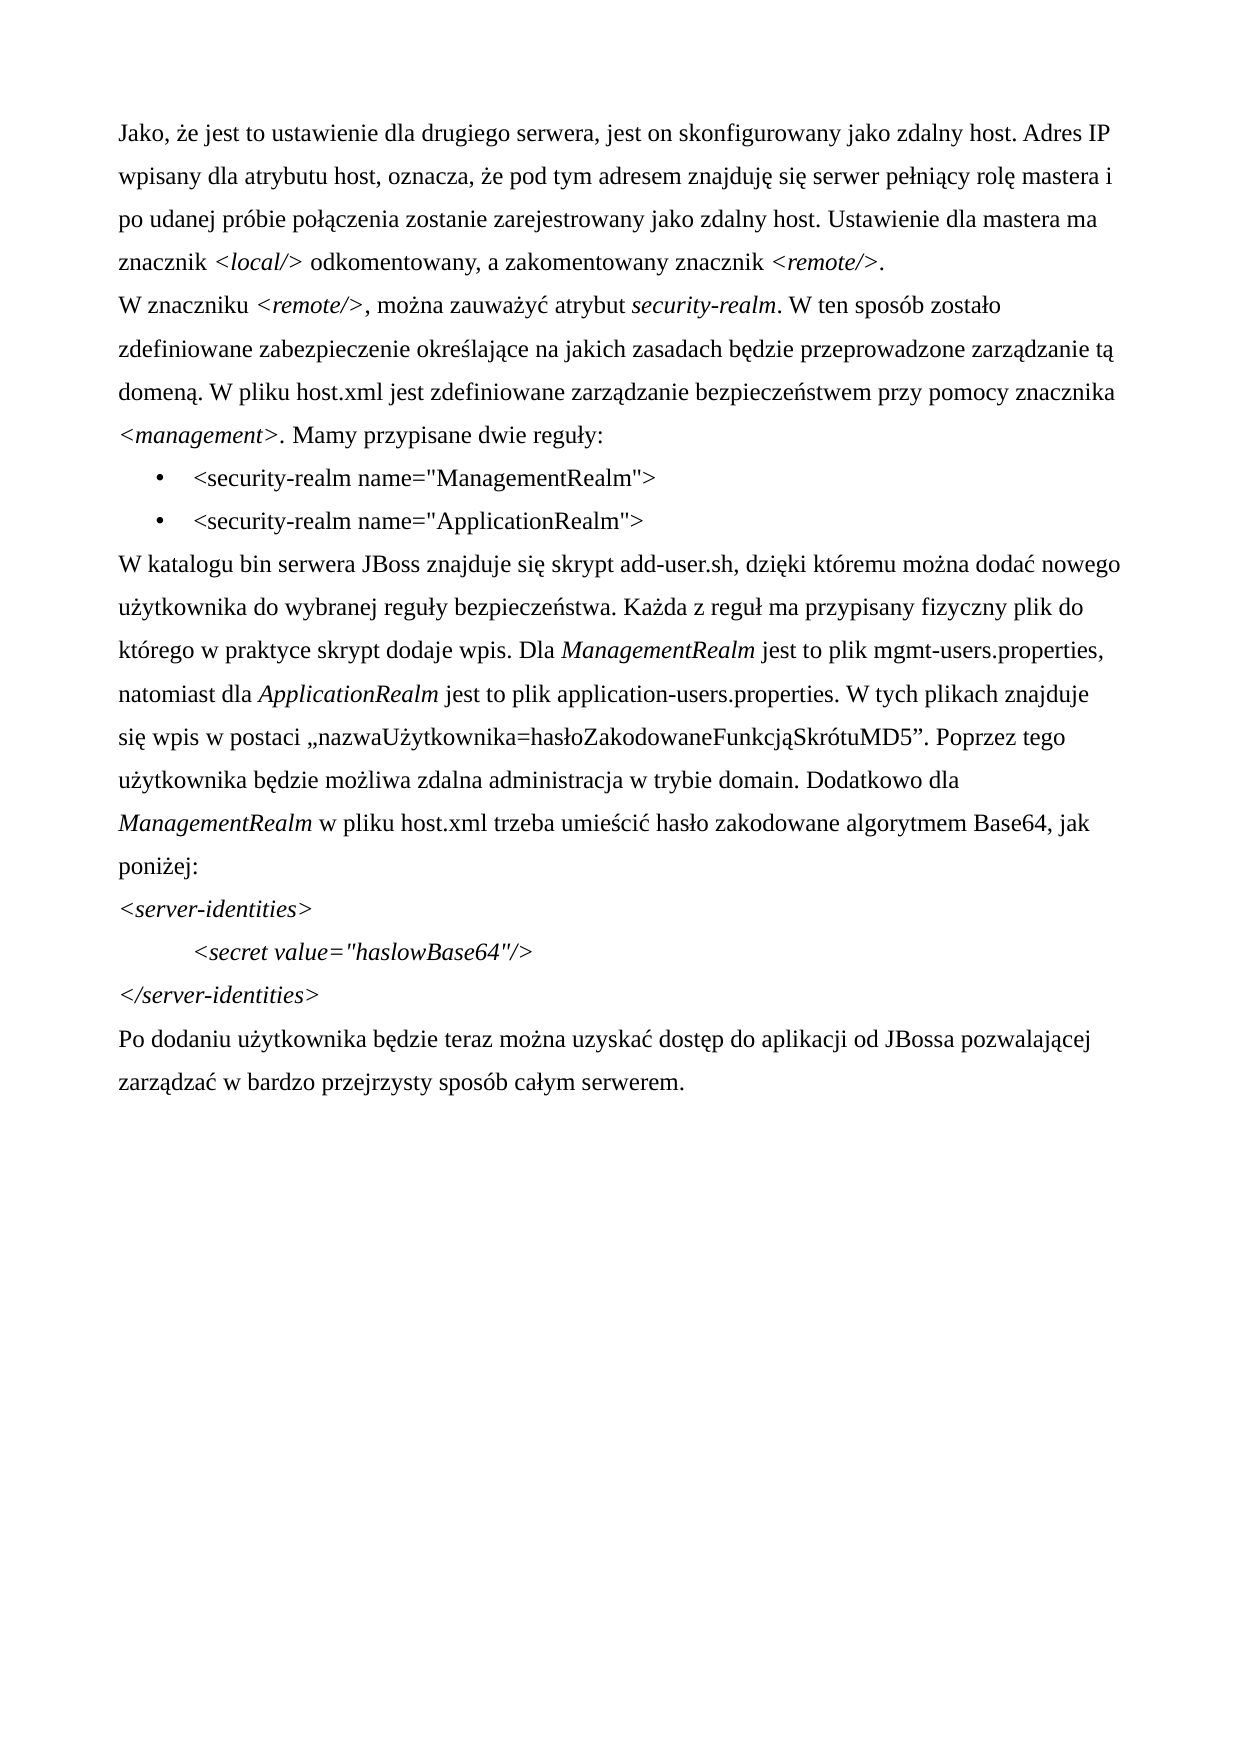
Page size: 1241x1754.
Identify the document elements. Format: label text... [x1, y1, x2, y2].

text <server-identities> [118, 894, 1122, 923]
text W katalogu bin serwera JBoss znajduje się skrypt add-user.sh, dzięki któremu można dodać nowego użytkownika do wybranej reguły bezpieczeństwa. Każda z reguł ma przypisany fizyczny plik do którego w praktyce skrypt dodaje wpis. Dla ManagementRealm jest to plik mgmt-users.properties, natomiast dla ApplicationRealm jest to plik application-users.properties. W tych plikach znajduje się wpis w postaci „nazwaUżytkownika=hasłoZakodowaneFunkcjąSkrótuMD5”. Poprzez tego użytkownika będzie możliwa zdalna administracja w trybie domain. Dodatkowo dla ManagementRealm w pliku host.xml trzeba umieścić hasło zakodowane algorytmem Base64, jak poniżej: [118, 549, 1122, 880]
text Jako, że jest to ustawienie dla drugiego serwera, jest on skonfigurowany jako zdalny host. Adres IP wpisany dla atrybutu host, oznacza, że pod tym adresem znajduję się serwer pełniący rolę mastera i po udanej próbie połączenia zostanie zarejestrowany jako zdalny host. Ustawienie dla mastera ma znacznik <local/> odkomentowany, a zakomentowany znacznik <remote/>. [118, 118, 1122, 276]
list <security-realm name="ManagementRealm"> [156, 463, 1122, 492]
text Po dodaniu użytkownika będzie teraz można uzyskać dostęp do aplikacji od JBossa pozwalającej [118, 1024, 1122, 1052]
text W znaczniku <remote/>, można zauważyć atrybut security-realm. W ten sposób zostało zdefiniowane zabezpieczenie określające na jakich zasadach będzie przeprowadzone zarządzanie tą domeną. W pliku host.xml jest zdefiniowane zarządzanie bezpieczeństwem przy pomocy znacznika <management>. Mamy przypisane dwie reguły: [118, 291, 1122, 449]
text <secret value="haslowBase64"/> [118, 937, 1122, 966]
list <security-realm name="ApplicationRealm"> [156, 506, 1122, 535]
text </server-identities> [118, 981, 1122, 1009]
text zarządzać w bardzo przejrzysty sposób całym serwerem. [118, 1067, 1122, 1096]
